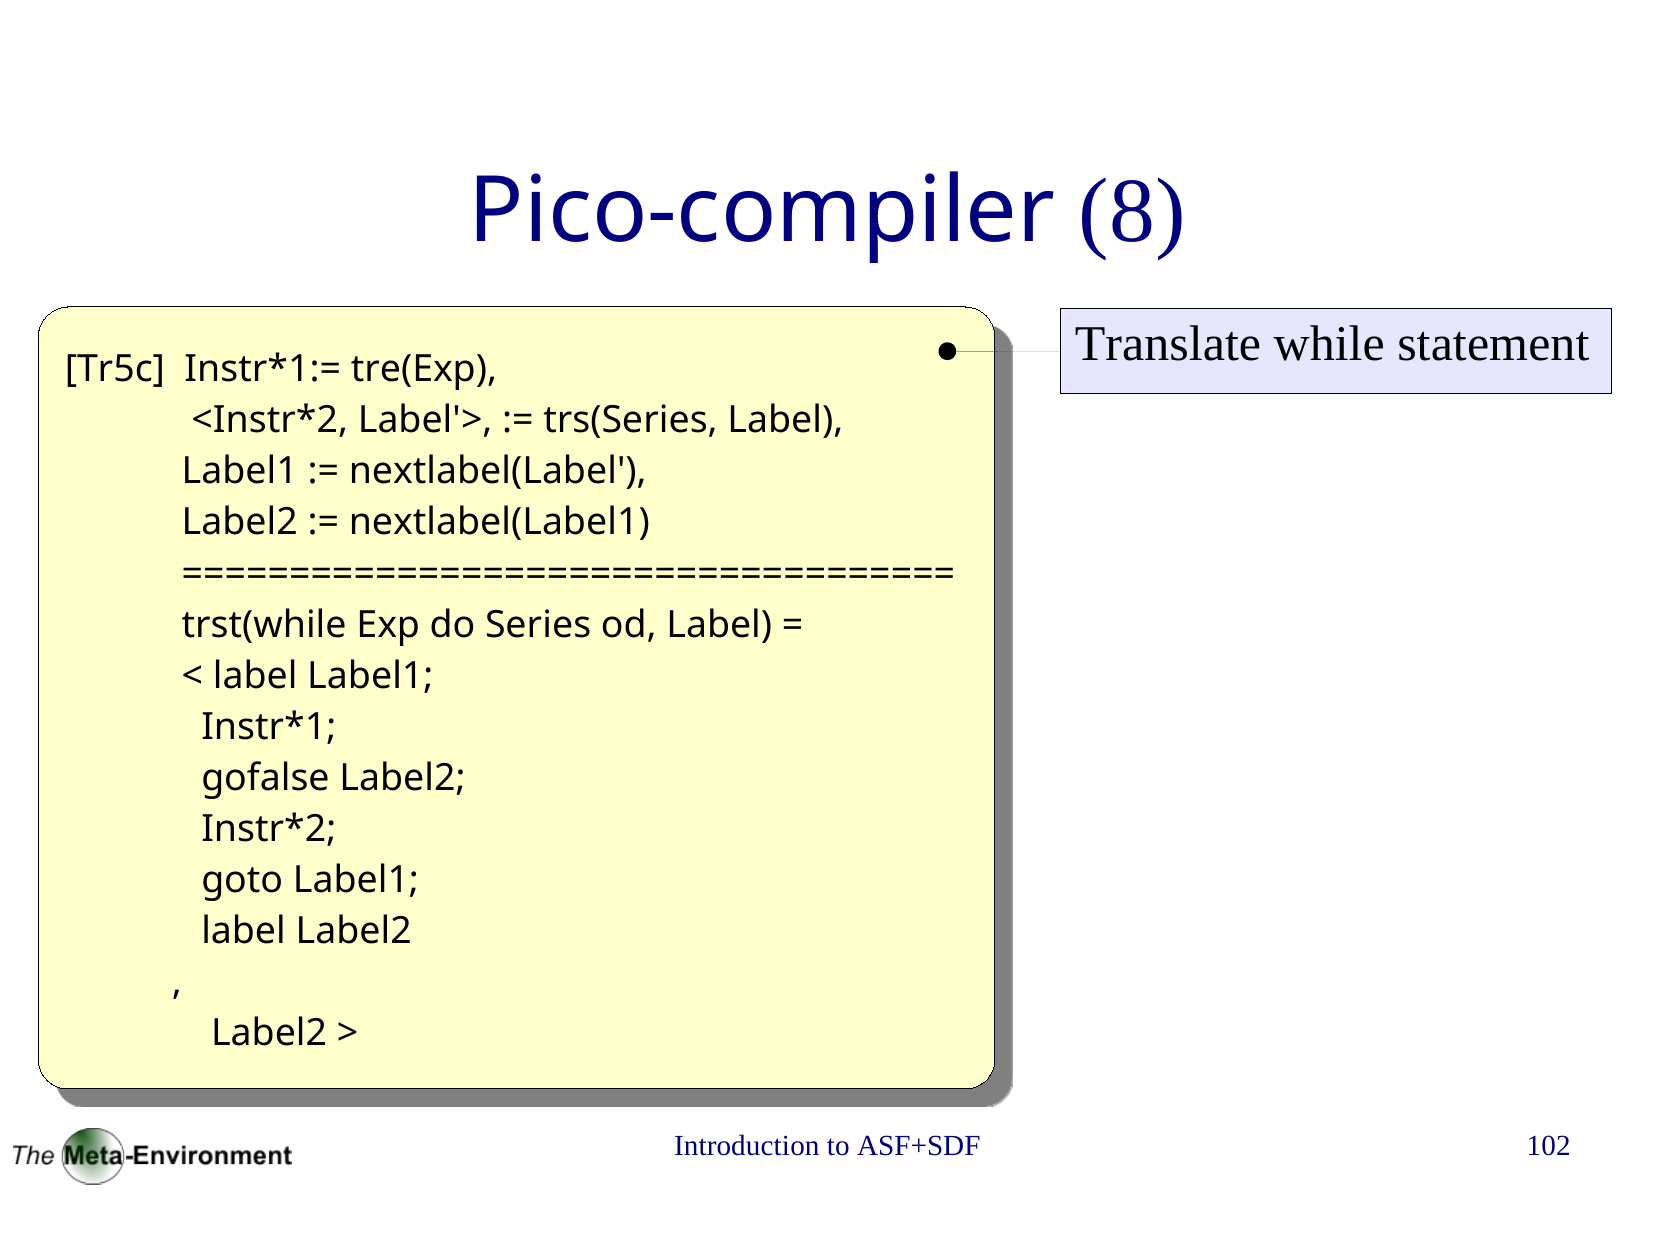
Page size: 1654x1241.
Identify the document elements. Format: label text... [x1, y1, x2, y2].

title Pico-compiler (8) [121, 102, 1534, 311]
text_box Translate while statement [1060, 308, 1612, 394]
text_box [Tr5c] Instr*1:= tre(Exp), <Instr*2, Label'>, := trs(Series, Label), Label1 := nextlabel(Label'), Label2 := nextlabel(Label1) ==================================== trst(while Exp do Series od, Label) = < label Label1; Instr*1; gofalse Label2; Instr*2; goto Label1; label Label2 , Label2 > [49, 334, 975, 1127]
text_box [38, 306, 995, 1088]
picture [13, 1128, 292, 1185]
